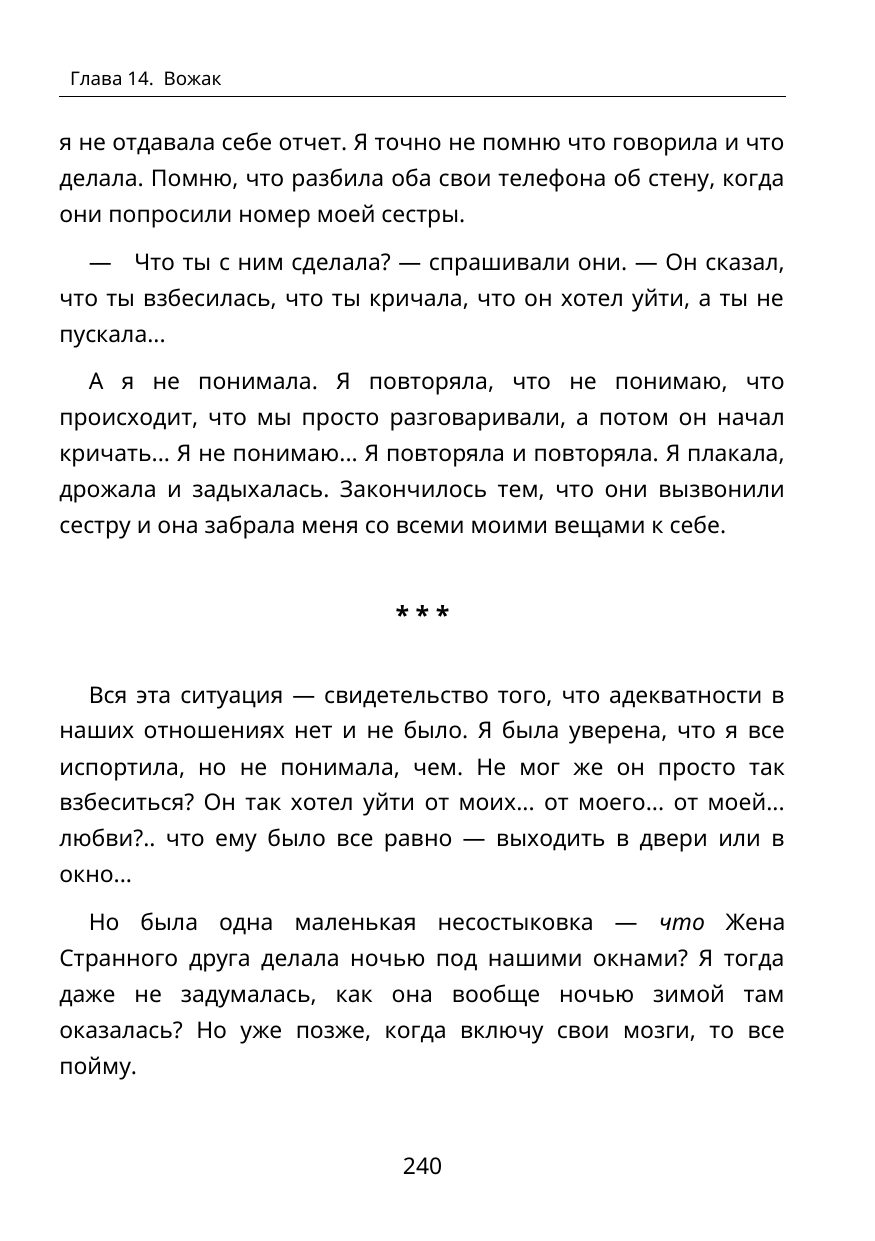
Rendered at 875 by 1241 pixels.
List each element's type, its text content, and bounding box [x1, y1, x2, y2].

subtitle * * * [59, 598, 786, 632]
text я не отдавала себе отчет. Я точно не помню что говорила и что делала. Помню, что разбила оба свои телефона об стену, когда они попросили номер моей сестры. [59, 126, 786, 229]
list Что ты с ним сделала? — спрашивали они. — Он сказал, что ты взбесилась, что ты кричала, что он хотел уйти, а ты не пускала... [59, 246, 786, 349]
text Но была одна маленькая несостыковка — что Жена Странного друга делала ночью под нашими окнами? Я тогда даже не задумалась, как она вообще ночью зимой там оказалась? Но уже позже, когда включу свои мозги, то все пойму. [59, 906, 786, 1081]
text Вся эта ситуация — свидетельство того, что адекватности в наших отношениях нет и не было. Я была уверена, что я все испортила, но не понимала, чем. Не мог же он просто так взбеситься? Он так хотел уйти от моих... от моего... от моей... любви?.. что ему было все равно — выходить в двери или в окно... [59, 678, 786, 889]
text А я не понимала. Я повторяла, что не понимаю, что происходит, что мы просто разговаривали, а потом он начал кричать... Я не понимаю... Я повторяла и повторяла. Я плакала, дрожала и задыхалась. Закончилось тем, что они вызвонили сестру и она забрала меня со всеми моими вещами к себе. [59, 365, 786, 540]
